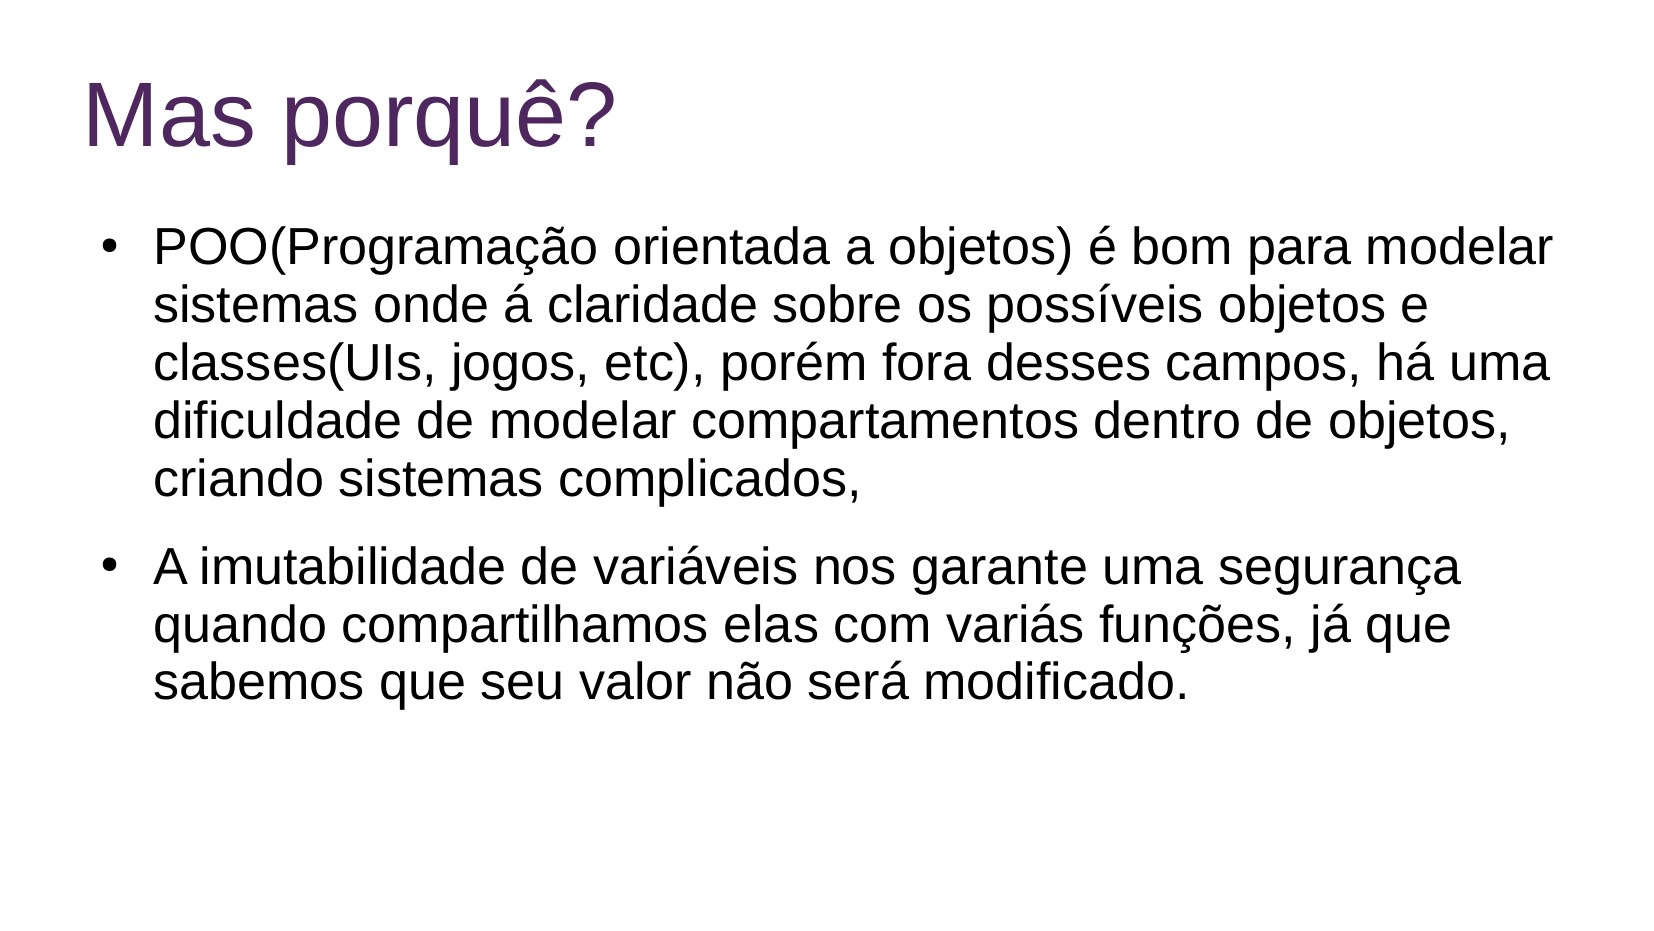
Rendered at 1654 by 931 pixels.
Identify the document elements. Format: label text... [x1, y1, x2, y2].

title Mas porquê? [82, 37, 1571, 193]
list POO(Programação orientada a objetos) é bom para modelar sistemas onde á claridade sobre os possíveis objetos e classes(UIs, jogos, etc), porém fora desses campos, há uma dificuldade de modelar compartamentos dentro de objetos, criando sistemas complicados, A imutabilidade de variáveis nos garante uma segurança quando compartilhamos elas com variás funções, já que sabemos que seu valor não será modificado. [82, 217, 1571, 758]
